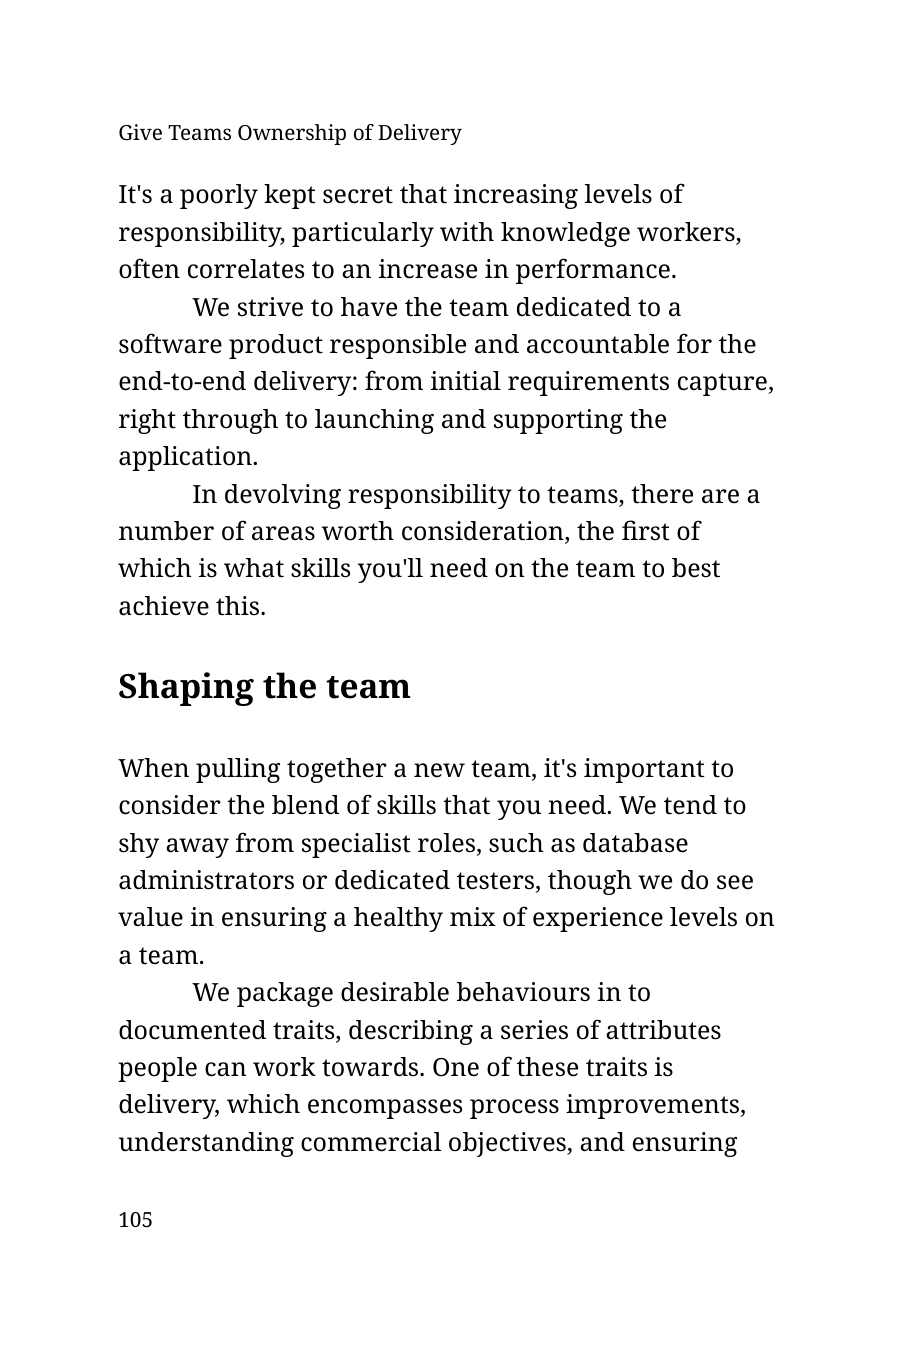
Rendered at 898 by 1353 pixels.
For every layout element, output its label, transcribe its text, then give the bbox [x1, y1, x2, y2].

text In devolving responsibility to teams, there are a number of areas worth consideration, the first of which is what skills you'll need on the team to best achieve this. [118, 476, 779, 622]
subtitle Shaping the team [118, 663, 779, 709]
text We package desirable behaviours in to documented traits, describing a series of attributes people can work towards. One of these traits is delivery, which encompasses process improvements, understanding commercial objectives, and ensuring [118, 975, 779, 1158]
text When pulling together a new team, it's important to consider the blend of skills that you need. We tend to shy away from specialist roles, such as database administrators or dedicated testers, though we do see value in ensuring a healthy mix of experience levels on a team. [118, 751, 779, 972]
text We strive to have the team dedicated to a software product responsible and accountable for the end-to-end delivery: from initial requirements capture, right through to launching and supporting the application. [118, 289, 779, 473]
text It's a poorly kept secret that increasing levels of responsibility, particularly with knowledge workers, often correlates to an increase in performance. [118, 177, 779, 286]
